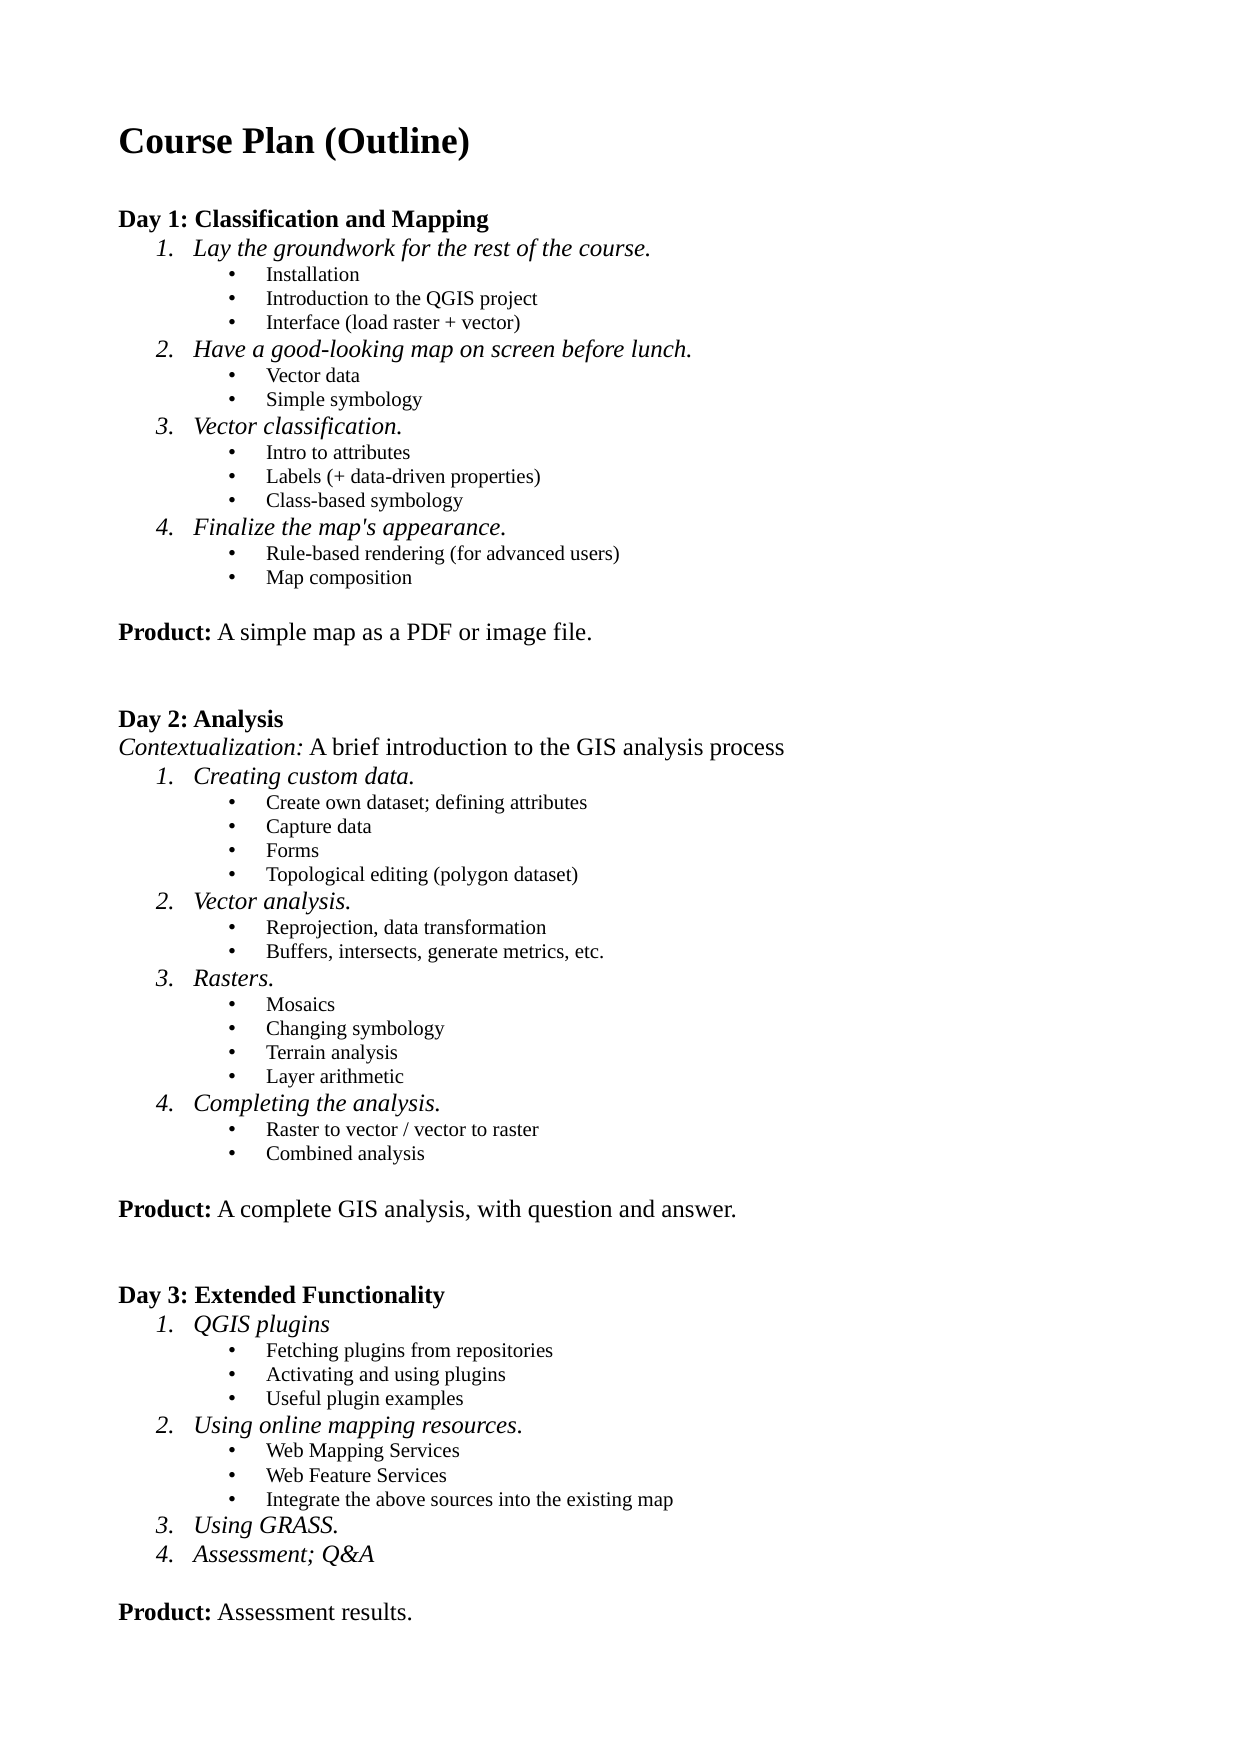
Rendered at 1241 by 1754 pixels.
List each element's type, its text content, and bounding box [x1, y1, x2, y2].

list Finalize the map's appearance. [156, 512, 1122, 541]
list Have a good-looking map on screen before lunch. [156, 334, 1122, 363]
list Rasters. [156, 963, 1122, 992]
list Integrate the above sources into the existing map [228, 1487, 1122, 1511]
list Class-based symbology [228, 488, 1122, 512]
list Changing symbology [228, 1016, 1122, 1040]
list Completing the analysis. [156, 1088, 1122, 1117]
text Contextualization: A brief introduction to the GIS analysis process [118, 732, 1122, 761]
list Using GRASS. [156, 1511, 1122, 1539]
text Day 1: Classification and Mapping [118, 204, 1122, 233]
list Layer arithmetic [228, 1064, 1122, 1088]
text Day 2: Analysis [118, 704, 1122, 732]
list Vector classification. [156, 411, 1122, 440]
list QGIS plugins [156, 1309, 1122, 1337]
list Activating and using plugins [228, 1362, 1122, 1386]
text Day 3: Extended Functionality [118, 1280, 1122, 1309]
list Buffers, intersects, generate metrics, etc. [228, 939, 1122, 963]
list Vector data [228, 363, 1122, 387]
text Product: A complete GIS analysis, with question and answer. [118, 1194, 1122, 1222]
list Interface (load raster + vector) [228, 310, 1122, 334]
list Installation [228, 262, 1122, 286]
list Map composition [228, 565, 1122, 589]
text Product: Assessment results. [118, 1597, 1122, 1626]
text Course Plan (Outline) [118, 118, 1122, 161]
list Useful plugin examples [228, 1386, 1122, 1410]
list Creating custom data. [156, 761, 1122, 790]
list Web Feature Services [228, 1462, 1122, 1487]
list Mosaics [228, 992, 1122, 1016]
list Web Mapping Services [228, 1438, 1122, 1462]
list Assessment; Q&A [156, 1539, 1122, 1568]
list Topological editing (polygon dataset) [228, 862, 1122, 886]
list Terrain analysis [228, 1040, 1122, 1064]
text Product: A simple map as a PDF or image file. [118, 617, 1122, 646]
list Using online mapping resources. [156, 1410, 1122, 1438]
list Intro to attributes [228, 440, 1122, 464]
list Create own dataset; defining attributes [228, 790, 1122, 814]
list Capture data [228, 814, 1122, 838]
list Rule-based rendering (for advanced users) [228, 541, 1122, 565]
list Vector analysis. [156, 886, 1122, 915]
list Fetching plugins from repositories [228, 1337, 1122, 1362]
list Raster to vector / vector to raster [228, 1117, 1122, 1141]
list Simple symbology [228, 387, 1122, 411]
list Reprojection, data transformation [228, 915, 1122, 939]
list Introduction to the QGIS project [228, 286, 1122, 310]
list Combined analysis [228, 1141, 1122, 1165]
list Forms [228, 838, 1122, 862]
list Lay the groundwork for the rest of the course. [156, 233, 1122, 262]
list Labels (+ data-driven properties) [228, 464, 1122, 488]
